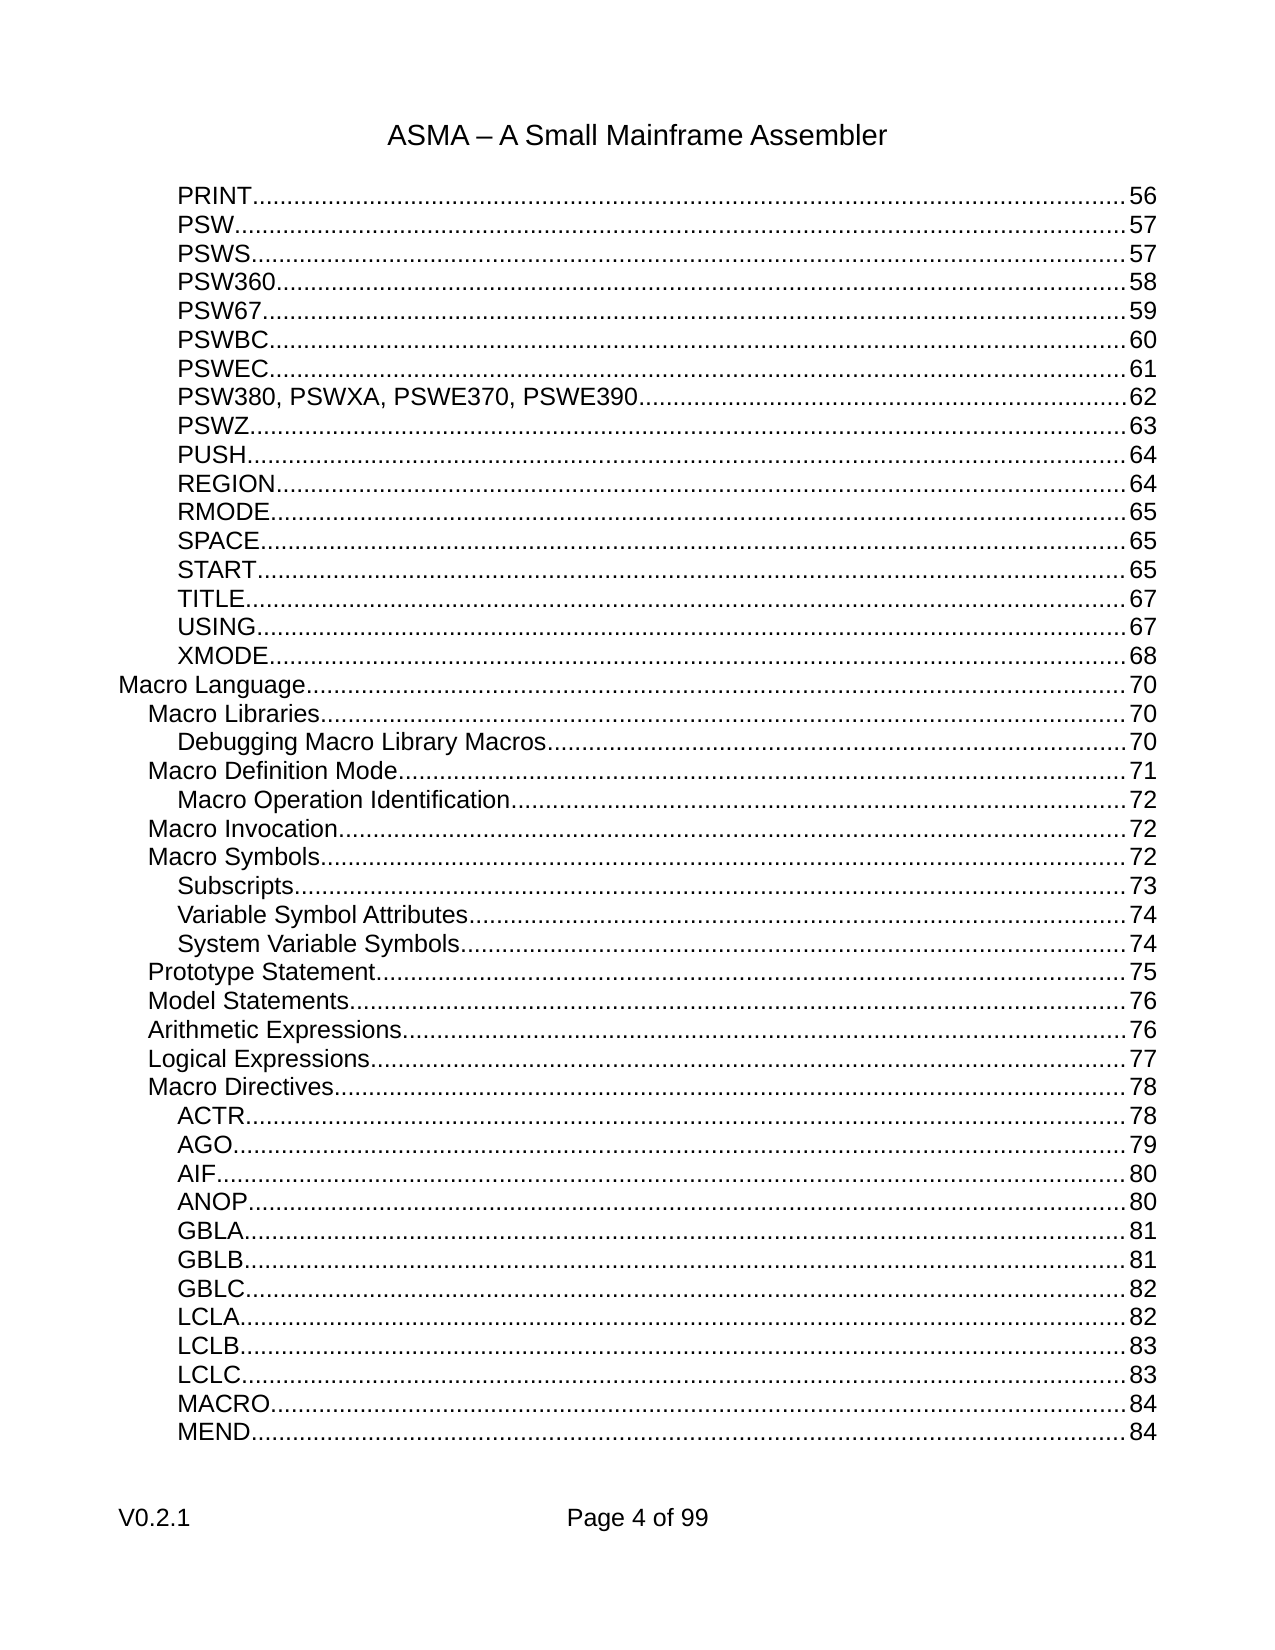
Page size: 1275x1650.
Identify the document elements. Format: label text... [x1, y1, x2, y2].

text Macro Definition Mode 71 [148, 756, 1157, 785]
text PSWZ 63 [177, 411, 1157, 440]
text Macro Symbols 72 [148, 842, 1157, 871]
text TITLE 67 [177, 584, 1157, 612]
text PSWEC 61 [177, 354, 1157, 382]
text Macro Operation Identification 72 [177, 785, 1157, 814]
text MEND 84 [177, 1417, 1157, 1446]
text Logical Expressions 77 [148, 1044, 1157, 1072]
text SPACE 65 [177, 526, 1157, 555]
text PSW67 59 [177, 296, 1157, 325]
text MACRO 84 [177, 1389, 1157, 1417]
text ANOP 80 [177, 1187, 1157, 1216]
text XMODE 68 [177, 641, 1157, 670]
text System Variable Symbols 74 [177, 929, 1157, 957]
text GBLB 81 [177, 1245, 1157, 1274]
text Macro Libraries 70 [148, 699, 1157, 727]
text Variable Symbol Attributes 74 [177, 900, 1157, 929]
text USING 67 [177, 612, 1157, 641]
text START 65 [177, 555, 1157, 584]
text LCLA 82 [177, 1302, 1157, 1331]
text GBLA 81 [177, 1216, 1157, 1245]
text Debugging Macro Library Macros 70 [177, 727, 1157, 756]
text Prototype Statement 75 [148, 957, 1157, 986]
text PSW 57 [177, 210, 1157, 239]
text REGION 64 [177, 469, 1157, 497]
text GBLC 82 [177, 1274, 1157, 1302]
text Macro Language 70 [118, 670, 1157, 699]
text PRINT 56 [177, 181, 1157, 210]
text AIF 80 [177, 1159, 1157, 1187]
text PSWS 57 [177, 239, 1157, 267]
text PUSH 64 [177, 440, 1157, 469]
text Subscripts 73 [177, 871, 1157, 900]
text PSW360 58 [177, 267, 1157, 296]
text PSW380, PSWXA, PSWE370, PSWE390 62 [177, 382, 1157, 411]
text Arithmetic Expressions 76 [148, 1015, 1157, 1044]
text Macro Directives 78 [148, 1072, 1157, 1101]
text PSWBC 60 [177, 325, 1157, 354]
text Macro Invocation 72 [148, 814, 1157, 842]
text AGO 79 [177, 1130, 1157, 1159]
text LCLC 83 [177, 1360, 1157, 1389]
text RMODE 65 [177, 497, 1157, 526]
text Model Statements 76 [148, 986, 1157, 1015]
text LCLB 83 [177, 1331, 1157, 1360]
text ACTR 78 [177, 1101, 1157, 1130]
